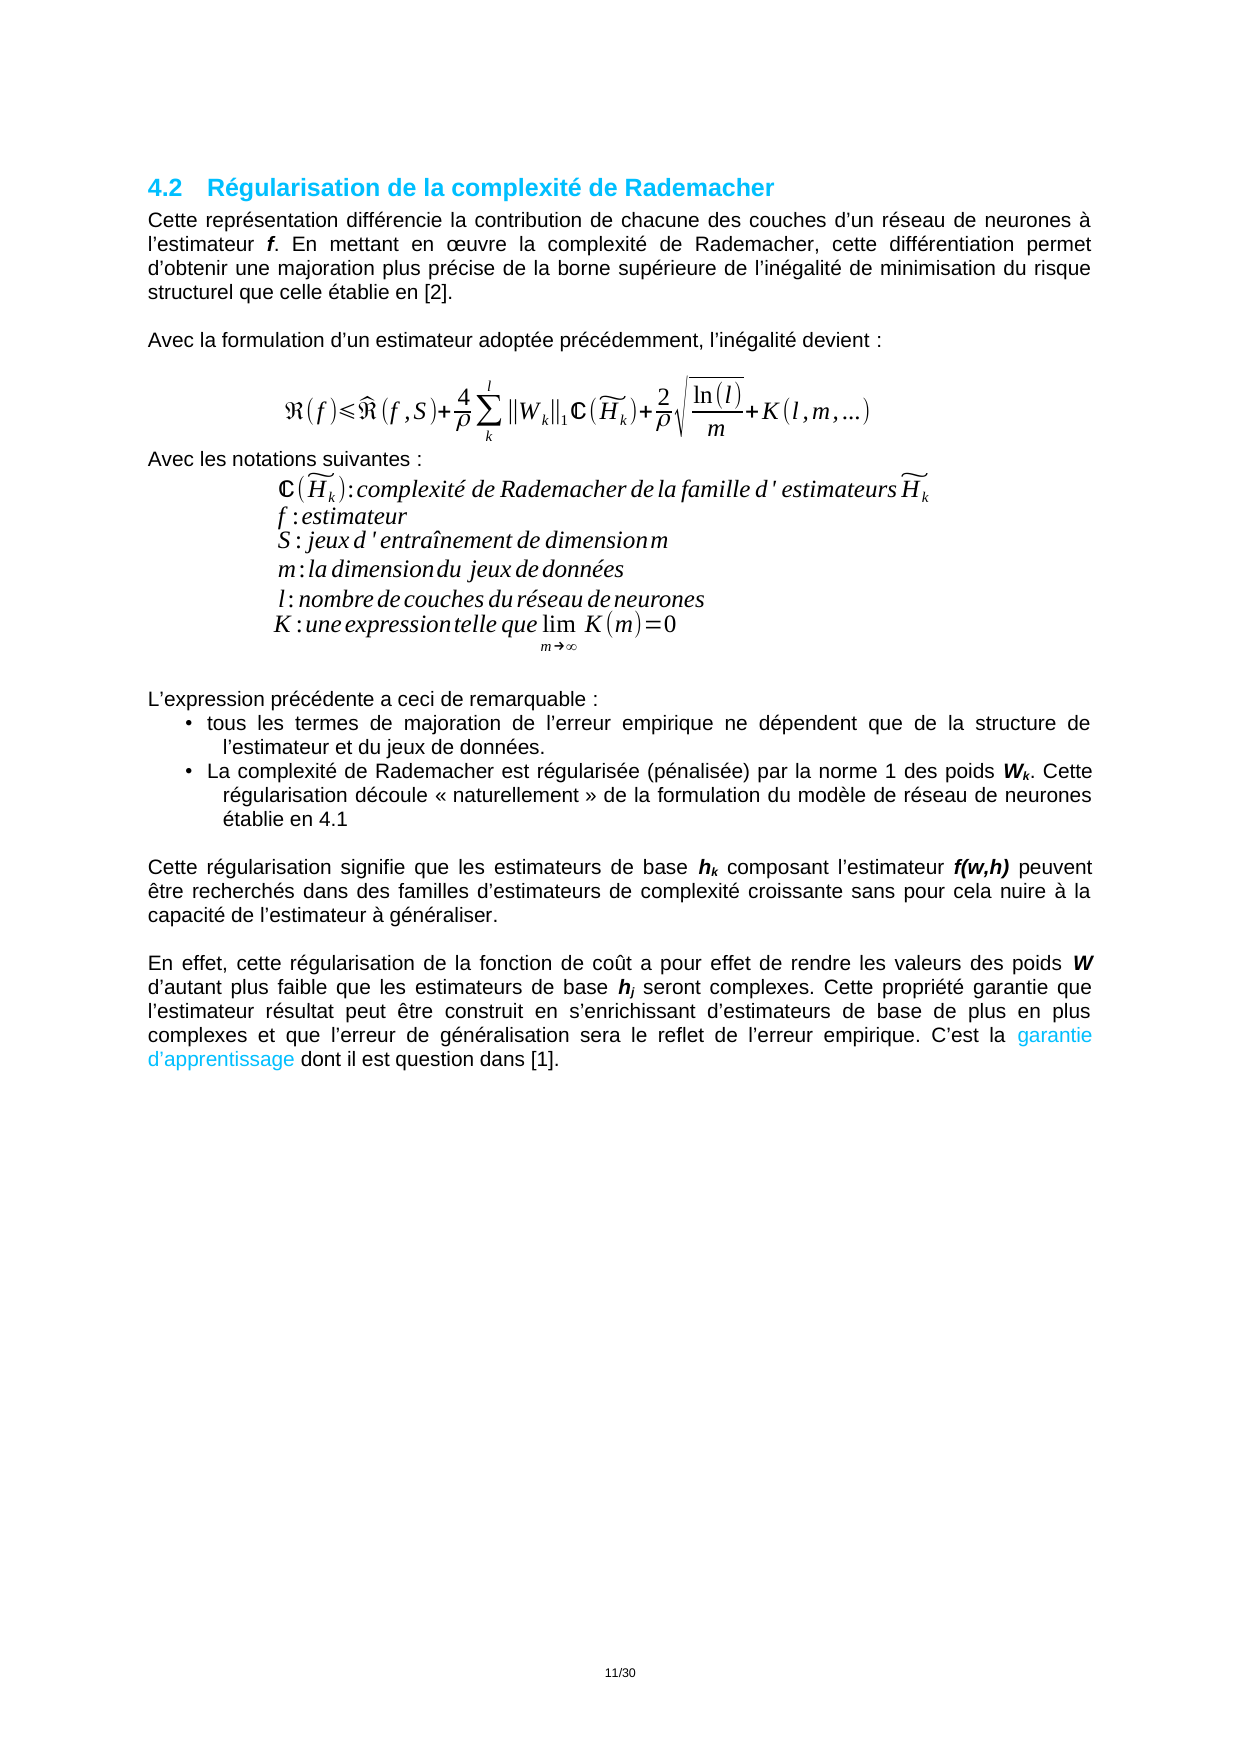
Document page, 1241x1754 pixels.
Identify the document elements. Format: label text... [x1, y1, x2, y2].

text Avec les notations suivantes : [148, 447, 1092, 471]
subtitle Régularisation de la complexité de Rademacher [148, 173, 1092, 201]
text L’expression précédente a ceci de remarquable : [148, 687, 1092, 711]
list tous les termes de majoration de l’erreur empirique ne dépendent que de la structure de l’estimateur et du jeux de données. [185, 711, 1092, 759]
text En effet, cette régularisation de la fonction de coût a pour effet de rendre les valeurs des poids W d’autant plus faible que les estimateurs de base hj seront complexes. Cette propriété garantie que l’estimateur résultat peut être construit en s’enrichissant d’estimateurs de base de plus en plus complexes et que l’erreur de généralisation sera le reflet de l’erreur empirique. C’est la garantie d’apprentissage dont il est question dans [1]. [148, 951, 1092, 1070]
list La complexité de Rademacher est régularisée (pénalisée) par la norme 1 des poids Wk. Cette régularisation découle « naturellement » de la formulation du modèle de réseau de neurones établie en 4.1 [185, 759, 1092, 831]
text Cette représentation différencie la contribution de chacune des couches d’un réseau de neurones à l’estimateur f. En mettant en œuvre la complexité de Rademacher, cette différentiation permet d’obtenir une majoration plus précise de la borne supérieure de l’inégalité de minimisation du risque structurel que celle établie en [2]. [148, 208, 1092, 303]
text Avec la formulation d’un estimateur adoptée précédemment, l’inégalité devient : [148, 327, 1092, 351]
text Cette régularisation signifie que les estimateurs de base hk composant l’estimateur f(w,h) peuvent être recherchés dans des familles d’estimateurs de complexité croissante sans pour cela nuire à la capacité de l’estimateur à généraliser. [148, 855, 1092, 927]
